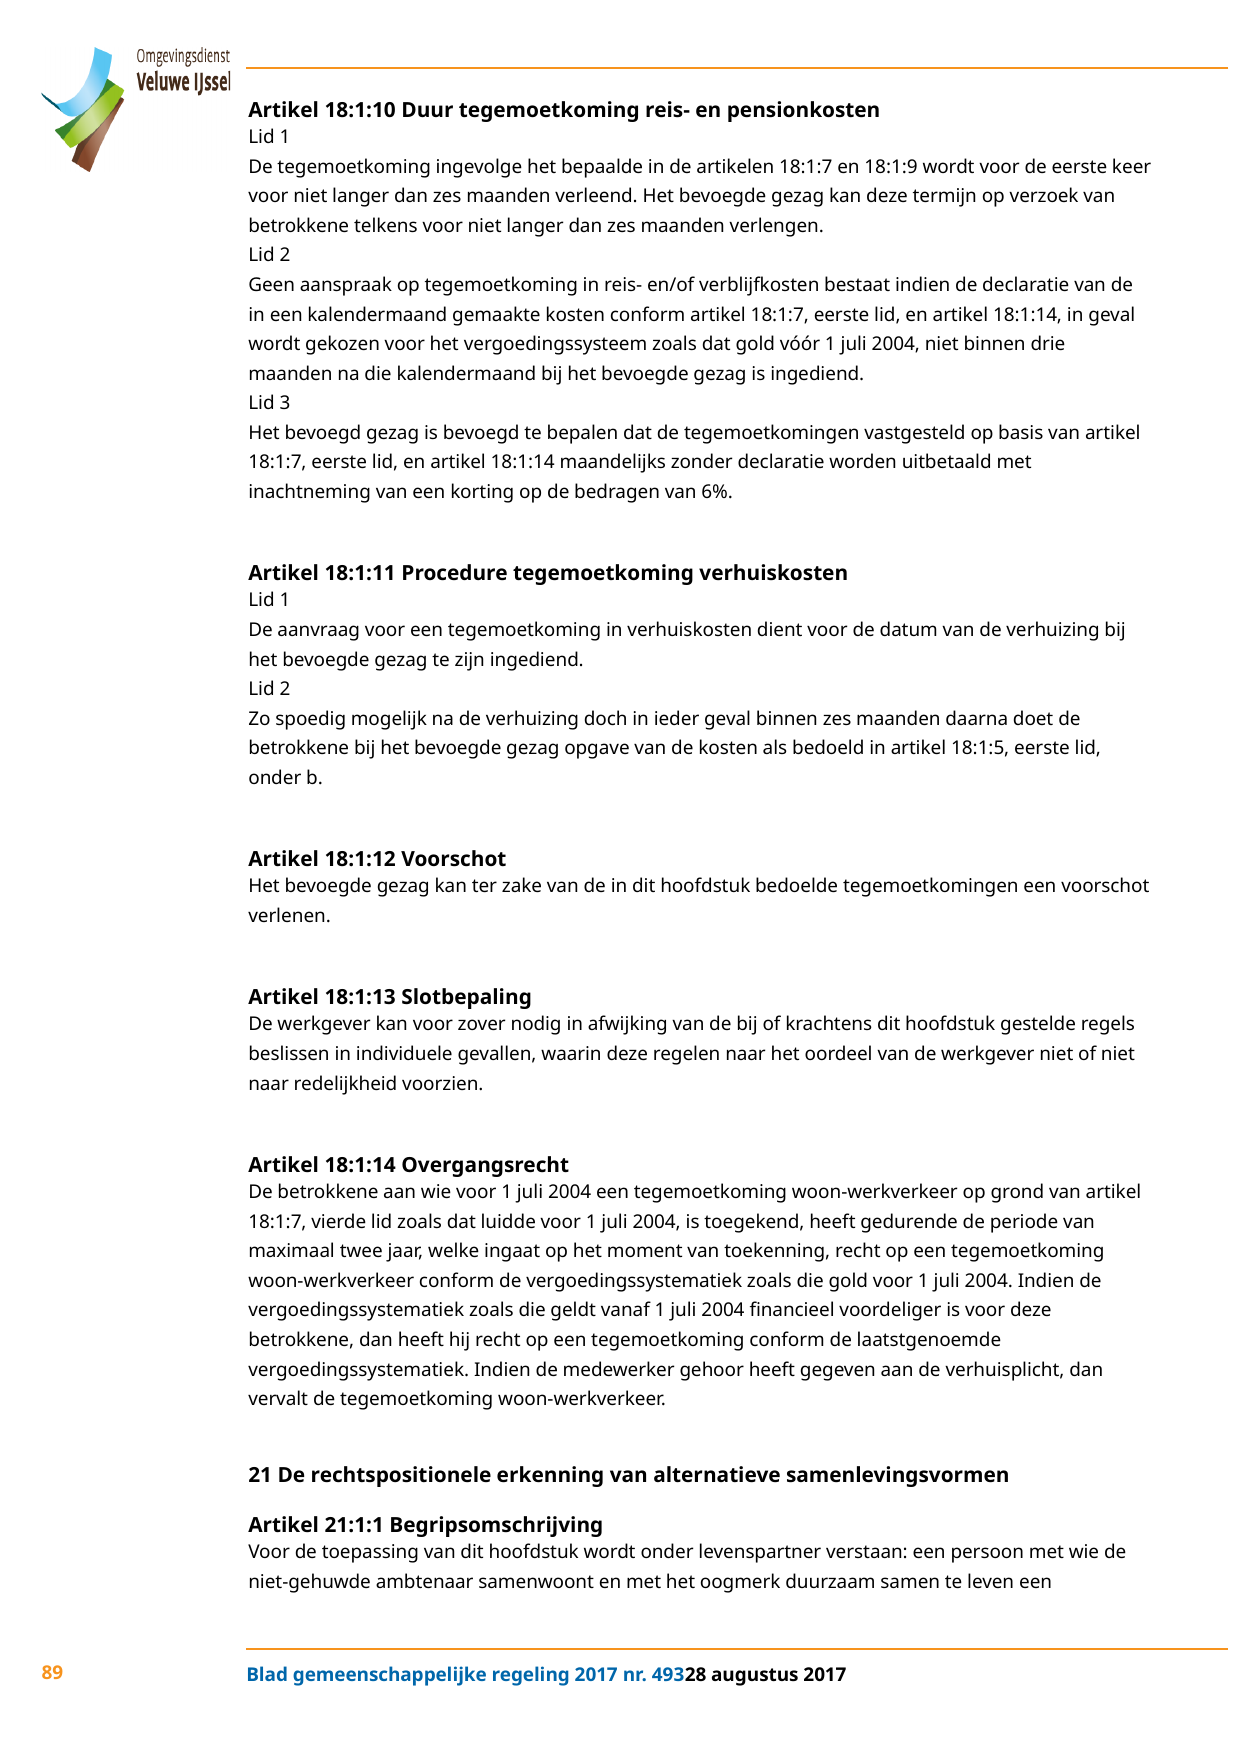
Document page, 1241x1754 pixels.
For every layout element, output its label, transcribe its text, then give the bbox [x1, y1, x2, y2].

text Artikel 18:1:12 Voorschot [248, 844, 1152, 873]
text Het bevoegd gezag is bevoegd te bepalen dat de tegemoetkomingen vastgesteld op basis van artikel 18:1:7, eerste lid, en artikel 18:1:14 maandelijks zonder declaratie worden uitbetaald met inachtneming van een korting op de bedragen van 6%. [248, 419, 1152, 504]
text Lid 2 [248, 675, 1152, 701]
text Lid 2 [248, 242, 1152, 267]
text Lid 1 [248, 587, 1152, 612]
text De tegemoetkoming ingevolge het bepaalde in de artikelen 18:1:7 en 18:1:9 wordt voor de eerste keer voor niet langer dan zes maanden verleend. Het bevoegde gezag kan deze termijn op verzoek van betrokkene telkens voor niet langer dan zes maanden verlengen. [248, 153, 1152, 238]
text Artikel 21:1:1 Begripsomschrijving [248, 1510, 1152, 1538]
text Lid 1 [248, 123, 1152, 149]
text Artikel 18:1:14 Overgangsrecht [248, 1150, 1152, 1178]
text Artikel 18:1:11 Procedure tegemoetkoming verhuiskosten [248, 558, 1152, 587]
text Artikel 18:1:13 Slotbepaling [248, 982, 1152, 1011]
picture [41, 47, 231, 172]
text Geen aanspraak op tegemoetkoming in reis- en/of verblijfkosten bestaat indien de declaratie van de in een kalendermaand gemaakte kosten conform artikel 18:1:7, eerste lid, en artikel 18:1:14, in geval wordt gekozen voor het vergoedingssysteem zoals dat gold vóór 1 juli 2004, niet binnen drie maanden na die kalendermaand bij het bevoegde gezag is ingediend. [248, 271, 1152, 386]
text Zo spoedig mogelijk na de verhuizing doch in ieder geval binnen zes maanden daarna doet de betrokkene bij het bevoegde gezag opgave van de kosten als bedoeld in artikel 18:1:5, eerste lid, onder b. [248, 705, 1152, 790]
text 21 De rechtspositionele erkenning van alternatieve samenlevingsvormen [248, 1461, 1152, 1489]
text De aanvraag voor een tegemoetkoming in verhuiskosten dient voor de datum van de verhuizing bij het bevoegde gezag te zijn ingediend. [248, 616, 1152, 672]
text Artikel 18:1:10 Duur tegemoetkoming reis- en pensionkosten [248, 95, 1152, 123]
text De betrokkene aan wie voor 1 juli 2004 een tegemoetkoming woon-werkverkeer op grond van artikel 18:1:7, vierde lid zoals dat luidde voor 1 juli 2004, is toegekend, heeft gedurende de periode van maximaal twee jaar, welke ingaat op het moment van toekenning, recht op een tegemoetkoming woon-werkverkeer conform de vergoedingssystematiek zoals die gold voor 1 juli 2004. Indien de vergoedingssystematiek zoals die geldt vanaf 1 juli 2004 financieel voordeliger is voor deze betrokkene, dan heeft hij recht op een tegemoetkoming conform de laatstgenoemde vergoedingssystematiek. Indien de medewerker gehoor heeft gegeven aan de verhuisplicht, dan vervalt de tegemoetkoming woon-werkverkeer. [248, 1178, 1152, 1411]
text De werkgever kan voor zover nodig in afwijking van de bij of krachtens dit hoofdstuk gestelde regels beslissen in individuele gevallen, waarin deze regelen naar het oordeel van de werkgever niet of niet naar redelijkheid voorzien. [248, 1011, 1152, 1096]
text Lid 3 [248, 389, 1152, 415]
text Het bevoegde gezag kan ter zake van de in dit hoofdstuk bedoelde tegemoetkomingen een voorschot verlenen. [248, 873, 1152, 928]
text Voor de toepassing van dit hoofdstuk wordt onder levenspartner verstaan: een persoon met wie de niet-gehuwde ambtenaar samenwoont en met het oogmerk duurzaam samen te leven een [248, 1538, 1152, 1593]
